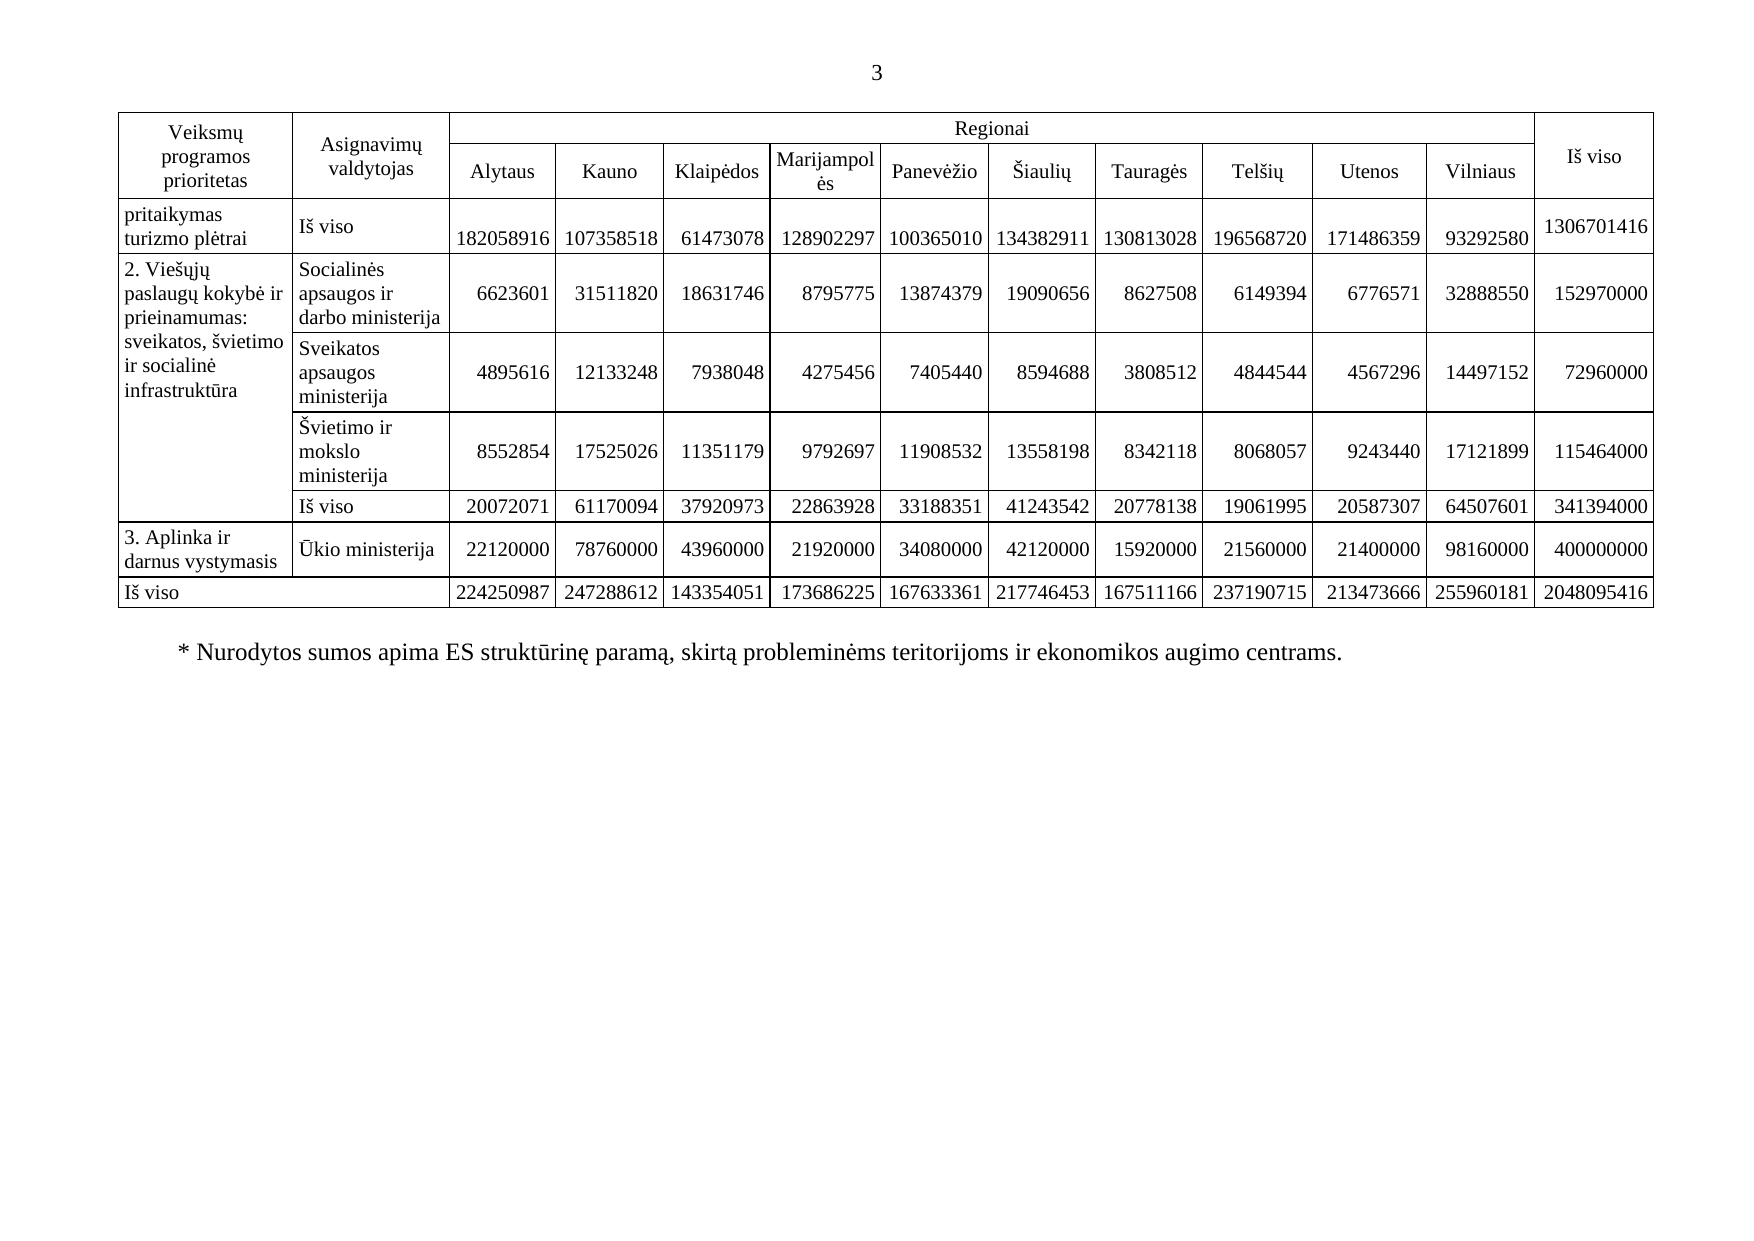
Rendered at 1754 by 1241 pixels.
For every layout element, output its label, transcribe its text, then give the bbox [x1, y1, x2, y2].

table_cell 7405440 [881, 333, 988, 411]
table_cell 18631746 [664, 254, 769, 332]
table_cell 11351179 [664, 413, 769, 490]
table_header Asignavimų valdytojas [293, 113, 449, 198]
table_cell 22120000 [450, 523, 555, 576]
table_cell 37920973 [664, 491, 769, 521]
table_cell Socialinės apsaugos ir darbo ministerija [293, 254, 449, 332]
table_cell 9792697 [771, 413, 880, 490]
table_cell 20778138 [1096, 491, 1202, 521]
table_cell 4844544 [1203, 333, 1312, 411]
table_header Iš viso [1535, 113, 1653, 198]
table_cell 13874379 [881, 254, 988, 332]
table_cell 213473666 [1313, 578, 1426, 607]
table_cell Marijampolės [771, 144, 880, 198]
table_cell 247288612 [556, 578, 663, 607]
table_cell 61170094 [556, 491, 663, 521]
table_cell 3808512 [1096, 333, 1202, 411]
table_cell 12133248 [556, 333, 663, 411]
table_cell 21400000 [1313, 523, 1426, 576]
table_cell 20587307 [1313, 491, 1426, 521]
table_cell 6149394 [1203, 254, 1312, 332]
table_cell Ūkio ministerija [293, 523, 449, 576]
table_cell Šiaulių [989, 144, 1095, 198]
table_cell 61473078 [664, 199, 769, 253]
table_cell Iš viso [119, 578, 449, 607]
table_cell 17121899 [1427, 413, 1534, 490]
table_cell Klaipėdos [664, 144, 769, 198]
table_cell 4895616 [450, 333, 555, 411]
table_cell 34080000 [881, 523, 988, 576]
table_cell 182058916 [450, 199, 555, 253]
table_cell 1306701416 [1535, 199, 1653, 253]
table_cell 130813028 [1096, 199, 1202, 253]
table_cell 13558198 [989, 413, 1095, 490]
table_cell 41243542 [989, 491, 1095, 521]
table_header Regionai [450, 113, 1534, 143]
table_cell 167511166 [1096, 578, 1202, 607]
table_cell 8795775 [771, 254, 880, 332]
table_cell 107358518 [556, 199, 663, 253]
table_cell 4567296 [1313, 333, 1426, 411]
table_cell 7938048 [664, 333, 769, 411]
table_cell Iš viso [293, 199, 449, 253]
table_cell 15920000 [1096, 523, 1202, 576]
table_cell Iš viso [293, 491, 449, 521]
table_cell 6623601 [450, 254, 555, 332]
table_cell Tauragės [1096, 144, 1202, 198]
table_cell 20072071 [450, 491, 555, 521]
table_cell 21560000 [1203, 523, 1312, 576]
table_cell 224250987 [450, 578, 555, 607]
table_cell 237190715 [1203, 578, 1312, 607]
table_cell 33188351 [881, 491, 988, 521]
table_cell 196568720 [1203, 199, 1312, 253]
table_cell 22863928 [771, 491, 880, 521]
table_cell 128902297 [771, 199, 880, 253]
table_cell 400000000 [1535, 523, 1653, 576]
table_cell Vilniaus [1427, 144, 1534, 198]
table_cell Sveikatos apsaugos ministerija [293, 333, 449, 411]
table_cell 21920000 [771, 523, 880, 576]
table_cell 32888550 [1427, 254, 1534, 332]
table_cell 6776571 [1313, 254, 1426, 332]
table_cell 4275456 [771, 333, 880, 411]
table_header Veiksmų programos prioritetas [119, 113, 292, 198]
table_cell 17525026 [556, 413, 663, 490]
table_cell 171486359 [1313, 199, 1426, 253]
table_cell 9243440 [1313, 413, 1426, 490]
table_cell 152970000 [1535, 254, 1653, 332]
text * Nurodytos sumos apima ES struktūrinę paramą, skirtą probleminėms teritorijoms ir ekonomikos augimo centrams. [118, 637, 1636, 666]
table_cell 255960181 [1427, 578, 1534, 607]
table_cell 98160000 [1427, 523, 1534, 576]
table_cell 19090656 [989, 254, 1095, 332]
table_cell Telšių [1203, 144, 1312, 198]
table_cell 2048095416 [1535, 578, 1653, 607]
table_cell pritaikymas turizmo plėtrai [119, 199, 292, 253]
table_cell 64507601 [1427, 491, 1534, 521]
table_cell 19061995 [1203, 491, 1312, 521]
table_cell 167633361 [881, 578, 988, 607]
table_cell 14497152 [1427, 333, 1534, 411]
table_cell Kauno [556, 144, 663, 198]
table_cell 43960000 [664, 523, 769, 576]
table_cell 8552854 [450, 413, 555, 490]
table_cell 143354051 [664, 578, 769, 607]
table_cell 11908532 [881, 413, 988, 490]
table_cell 115464000 [1535, 413, 1653, 490]
table_cell 8594688 [989, 333, 1095, 411]
table_cell Alytaus [450, 144, 555, 198]
table_cell Panevėžio [881, 144, 988, 198]
table_cell 341394000 [1535, 491, 1653, 521]
table_cell 217746453 [989, 578, 1095, 607]
table_cell 93292580 [1427, 199, 1534, 253]
table_cell 173686225 [771, 578, 880, 607]
table_cell 72960000 [1535, 333, 1653, 411]
table_cell Švietimo ir mokslo ministerija [293, 413, 449, 490]
table_cell 31511820 [556, 254, 663, 332]
table_cell 8627508 [1096, 254, 1202, 332]
table_cell 2. Viešųjų paslaugų kokybė ir prieinamumas: sveikatos, švietimo ir socialinė infrastruktūra [119, 254, 292, 521]
table_cell 3. Aplinka ir darnus vystymasis [119, 523, 292, 576]
table_cell Utenos [1313, 144, 1426, 198]
table_cell 8068057 [1203, 413, 1312, 490]
table_cell 100365010 [881, 199, 988, 253]
table_cell 8342118 [1096, 413, 1202, 490]
table_cell 134382911 [989, 199, 1095, 253]
table_cell 42120000 [989, 523, 1095, 576]
table_cell 78760000 [556, 523, 663, 576]
